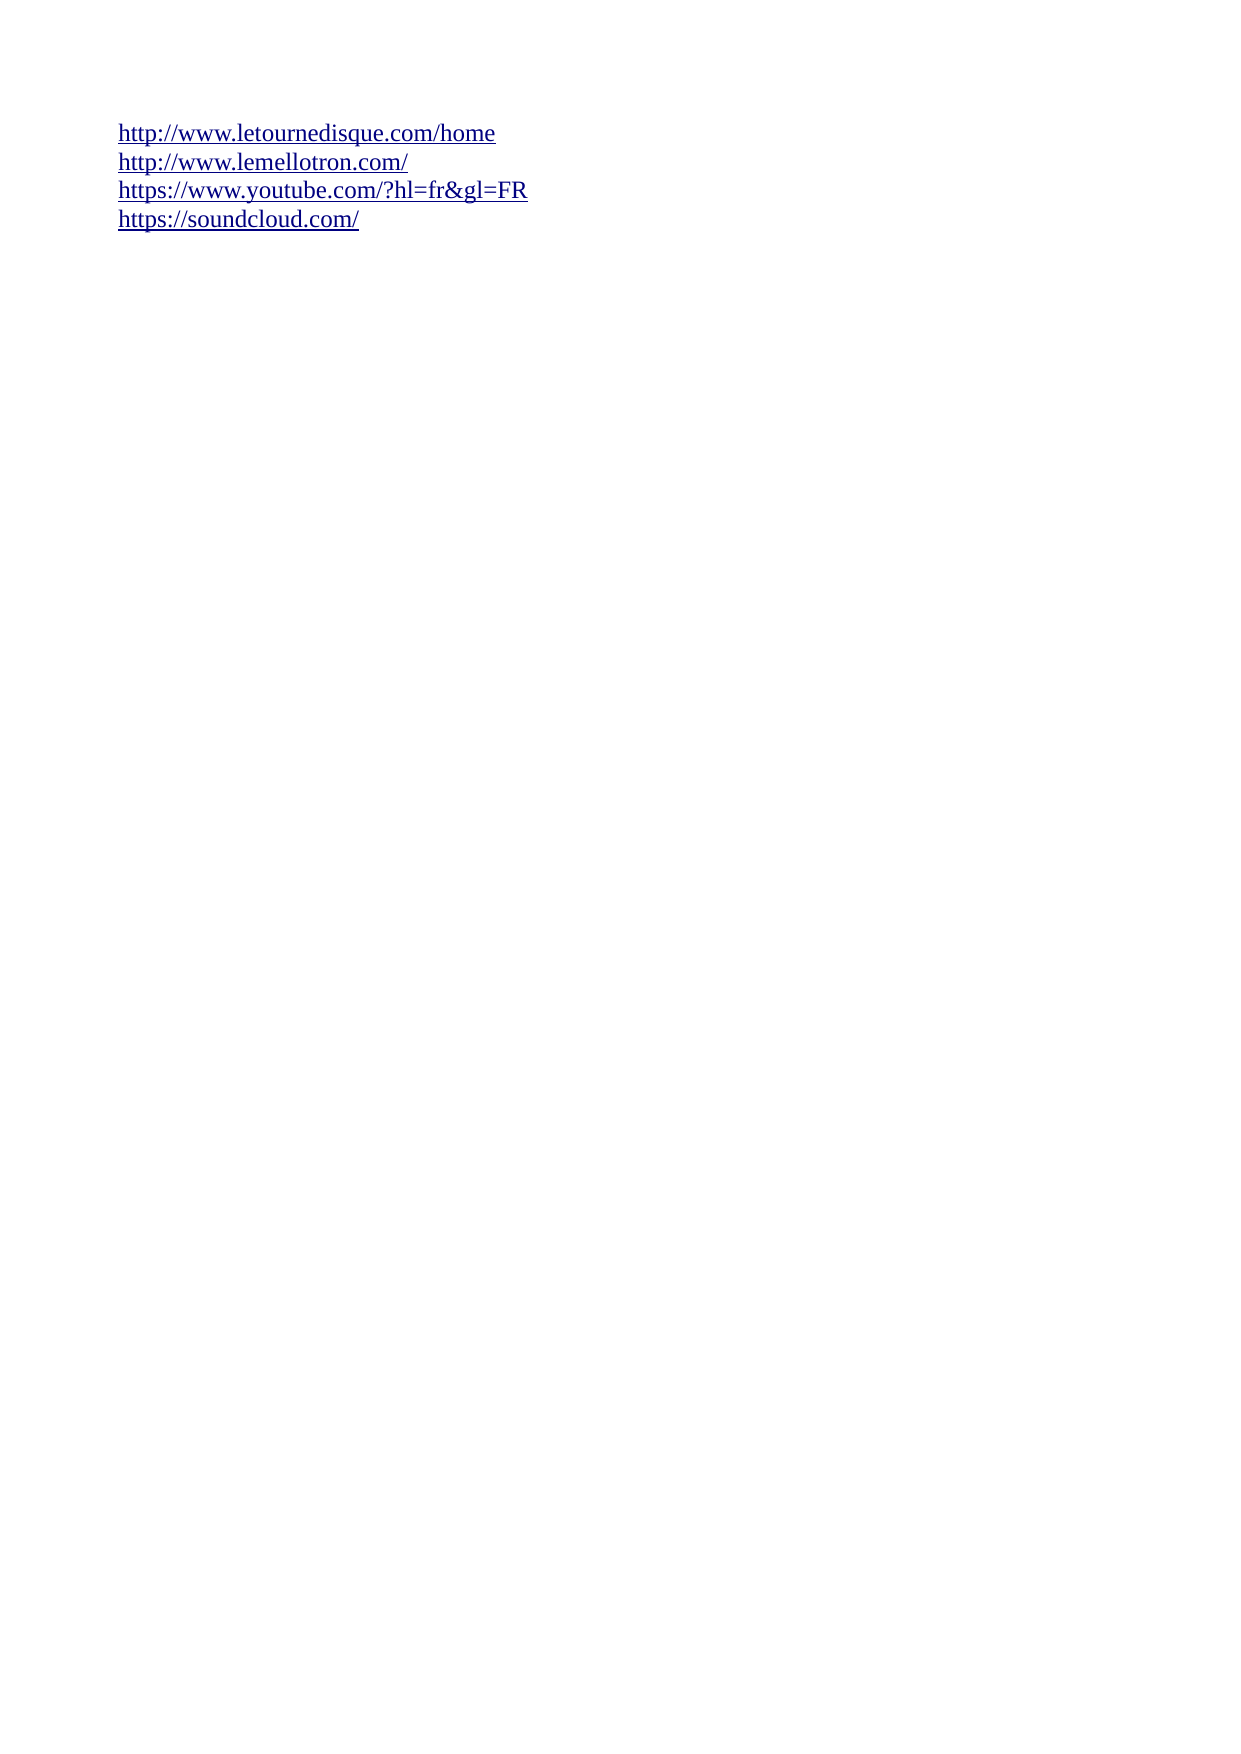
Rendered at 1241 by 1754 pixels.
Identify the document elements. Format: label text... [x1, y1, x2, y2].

text https://www.youtube.com/?hl=fr&gl=FR [118, 176, 1122, 204]
text http://www.letournedisque.com/home [118, 118, 1122, 147]
text https://soundcloud.com/ [118, 204, 1122, 233]
text http://www.lemellotron.com/ [118, 147, 1122, 176]
